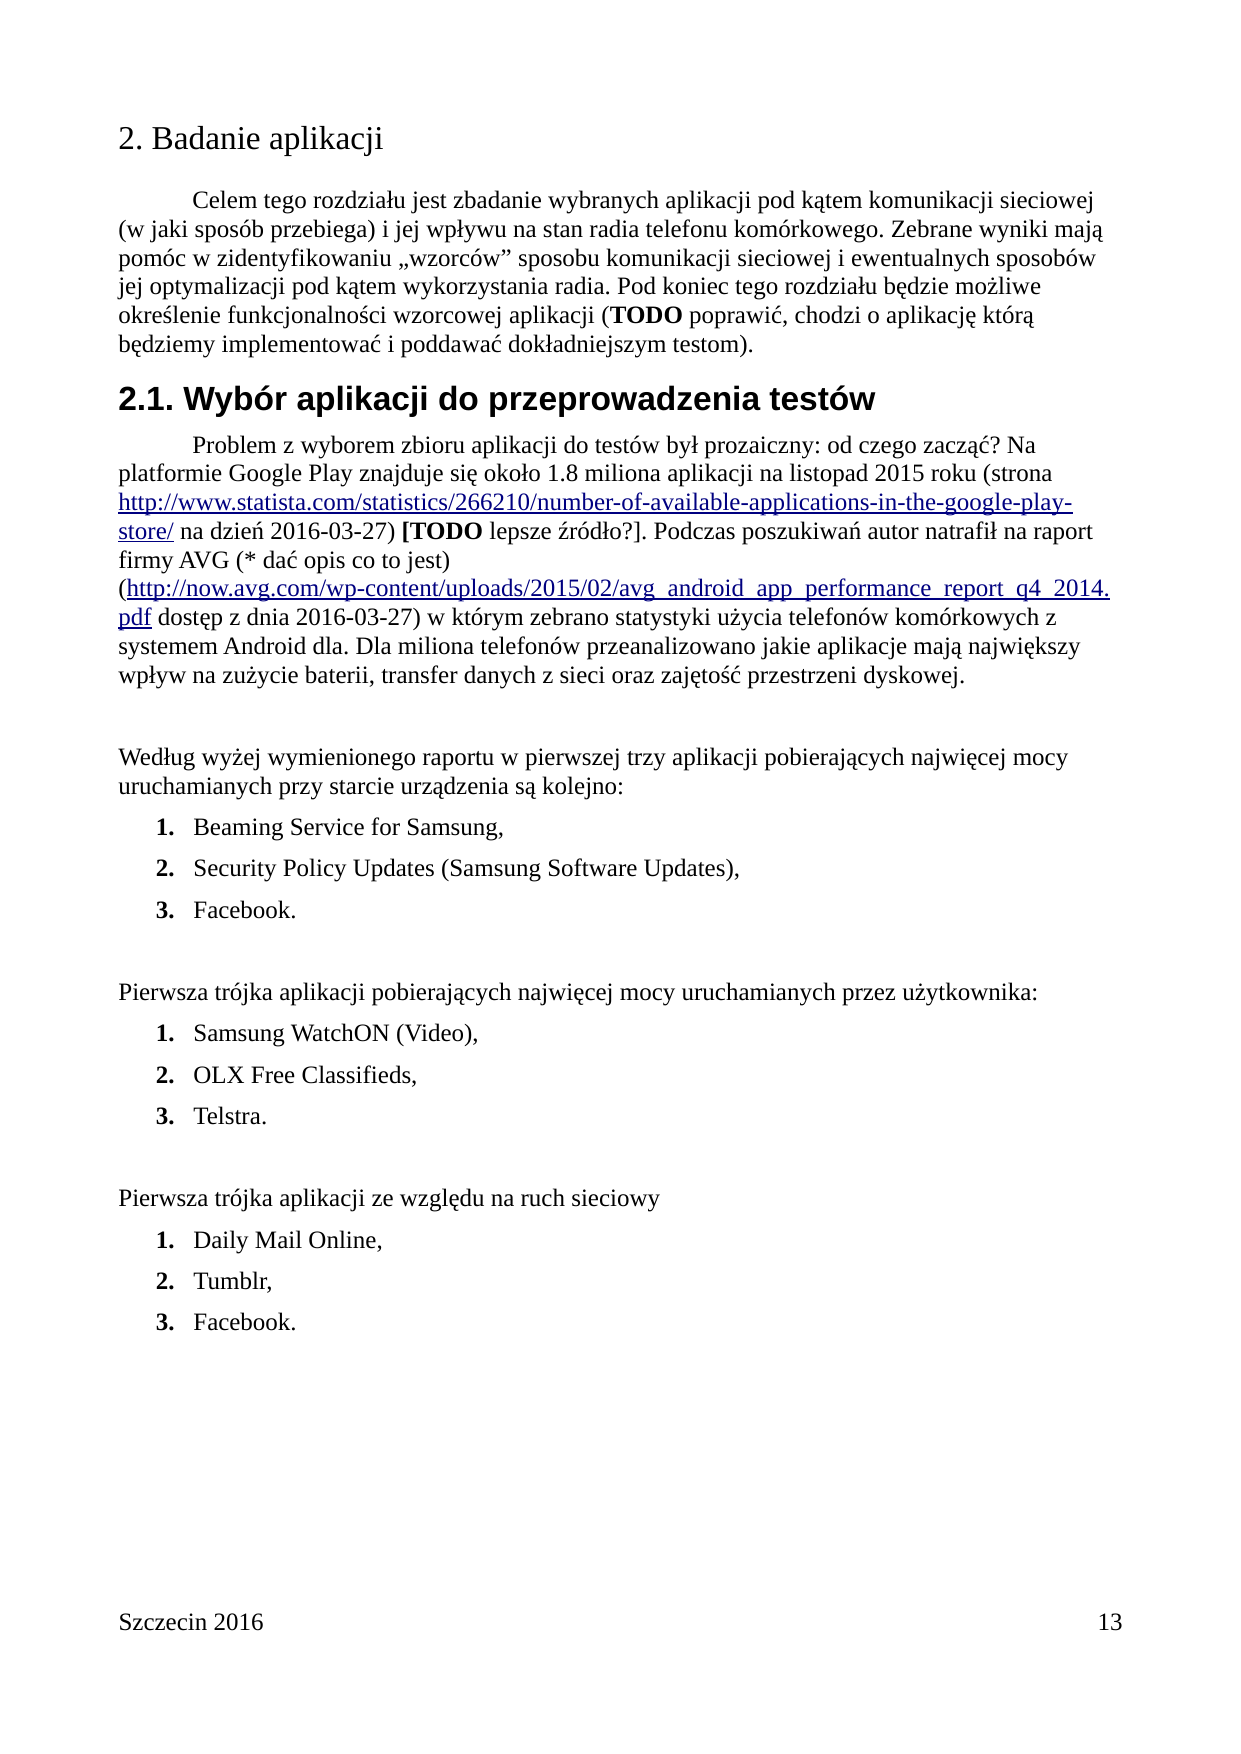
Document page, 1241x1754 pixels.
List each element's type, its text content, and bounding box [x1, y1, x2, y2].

subtitle 2. Badanie aplikacji [118, 118, 1122, 156]
text Celem tego rozdziału jest zbadanie wybranych aplikacji pod kątem komunikacji sieciowej (w jaki sposób przebiega) i jej wpływu na stan radia telefonu komórkowego. Zebrane wyniki mają pomóc w zidentyfikowaniu „wzorców” sposobu komunikacji sieciowej i ewentualnych sposobów jej optymalizacji pod kątem wykorzystania radia. Pod koniec tego rozdziału będzie możliwe określenie funkcjonalności wzorcowej aplikacji (TODO poprawić, chodzi o aplikację którą będziemy implementować i poddawać dokładniejszym testom). [118, 185, 1122, 358]
list Beaming Service for Samsung, [156, 812, 1122, 841]
list Facebook. [156, 895, 1122, 923]
list Facebook. [156, 1307, 1122, 1336]
list Daily Mail Online, [156, 1225, 1122, 1253]
list Tumblr, [156, 1266, 1122, 1295]
subtitle 2.1. Wybór aplikacji do przeprowadzenia testów [118, 378, 1122, 417]
text Pierwsza trójka aplikacji ze względu na ruch sieciowy [118, 1183, 1122, 1212]
list OLX Free Classifieds, [156, 1060, 1122, 1088]
list Samsung WatchON (Video), [156, 1018, 1122, 1047]
list Security Policy Updates (Samsung Software Updates), [156, 853, 1122, 882]
text Według wyżej wymienionego raportu w pierwszej trzy aplikacji pobierających najwięcej mocy uruchamianych przy starcie urządzenia są kolejno: [118, 742, 1122, 800]
list Telstra. [156, 1101, 1122, 1130]
text Problem z wyborem zbioru aplikacji do testów był prozaiczny: od czego zacząć? Na platformie Google Play znajduje się około 1.8 miliona aplikacji na listopad 2015 roku (strona http://www.statista.com/statistics/266210/number-of-available-applications-in-the-google-play-store/ na dzień 2016-03-27) [TODO lepsze źródło?]. Podczas poszukiwań autor natrafił na raport firmy AVG (* dać opis co to jest) (http://now.avg.com/wp-content/uploads/2015/02/avg_android_app_performance_report_q4_2014.pdf dostęp z dnia 2016-03-27) w którym zebrano statystyki użycia telefonów komórkowych z systemem Android dla. Dla miliona telefonów przeanalizowano jakie aplikacje mają największy wpływ na zużycie baterii, transfer danych z sieci oraz zajętość przestrzeni dyskowej. [118, 430, 1122, 688]
text Pierwsza trójka aplikacji pobierających najwięcej mocy uruchamianych przez użytkownika: [118, 977, 1122, 1006]
